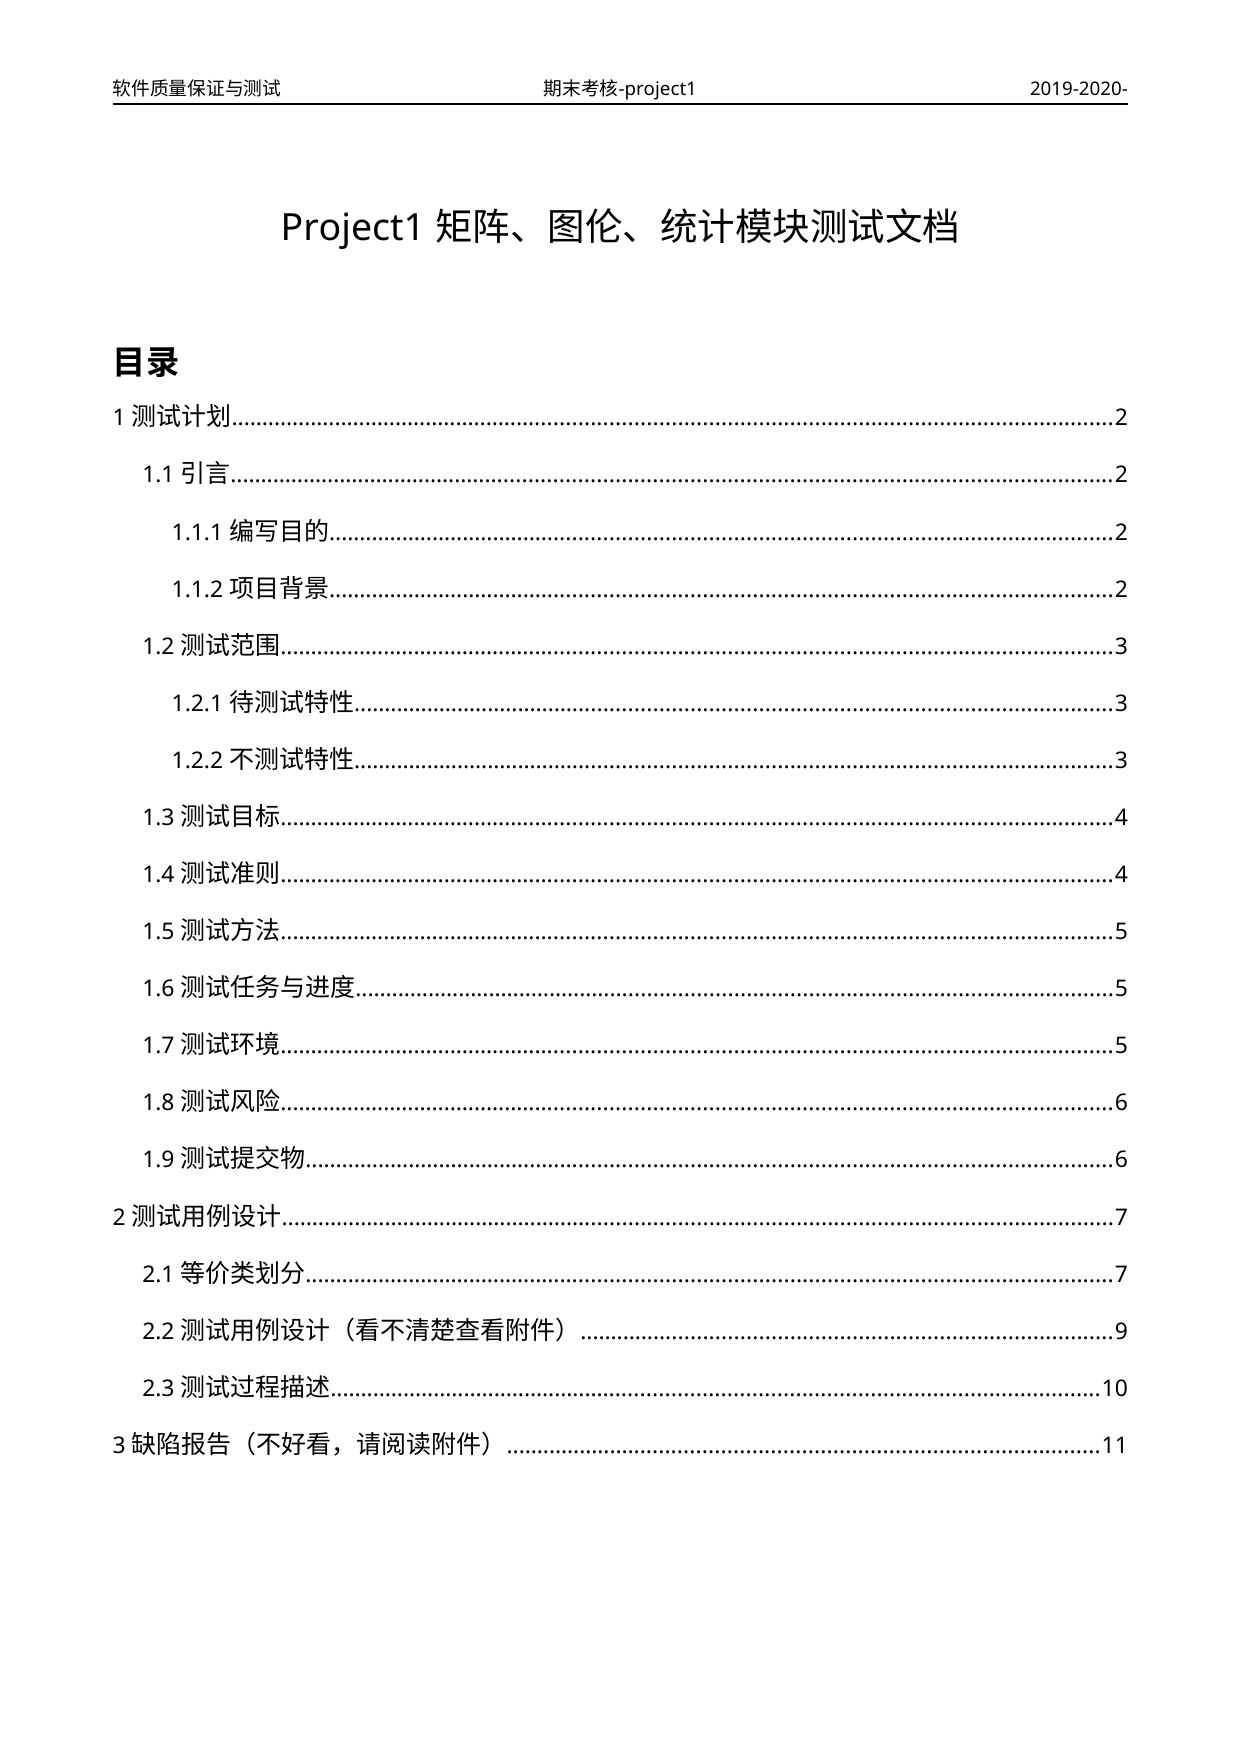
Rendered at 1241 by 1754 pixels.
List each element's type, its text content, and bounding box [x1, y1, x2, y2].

text 1.1.2 项目背景 2 [171, 568, 1128, 604]
subtitle 目录 [112, 336, 1128, 384]
text 1 测试计划 2 [112, 397, 1128, 433]
text 1.8 测试风险 6 [142, 1082, 1128, 1118]
text Project1 矩阵、图伦、统计模块测试文档 [112, 197, 1128, 251]
text 1.7 测试环境 5 [142, 1025, 1128, 1061]
text 1.4 测试准则 4 [142, 853, 1128, 890]
text 2.1 等价类划分 7 [142, 1253, 1128, 1289]
text 2.3 测试过程描述 10 [142, 1367, 1128, 1403]
text 1.3 测试目标 4 [142, 796, 1128, 833]
text 1.2.1 待测试特性 3 [171, 682, 1128, 718]
text 1.1 引言 2 [142, 454, 1128, 490]
text 3 缺陷报告（不好看，请阅读附件） 11 [112, 1424, 1128, 1461]
text 2 测试用例设计 7 [112, 1196, 1128, 1232]
text 1.2 测试范围 3 [142, 625, 1128, 661]
text 1.2.2 不测试特性 3 [171, 739, 1128, 776]
text 1.9 测试提交物 6 [142, 1139, 1128, 1175]
text 1.5 测试方法 5 [142, 911, 1128, 947]
text 2.2 测试用例设计（看不清楚查看附件） 9 [142, 1310, 1128, 1346]
text 1.6 测试任务与进度 5 [142, 968, 1128, 1004]
text 1.1.1 编写目的 2 [171, 511, 1128, 547]
